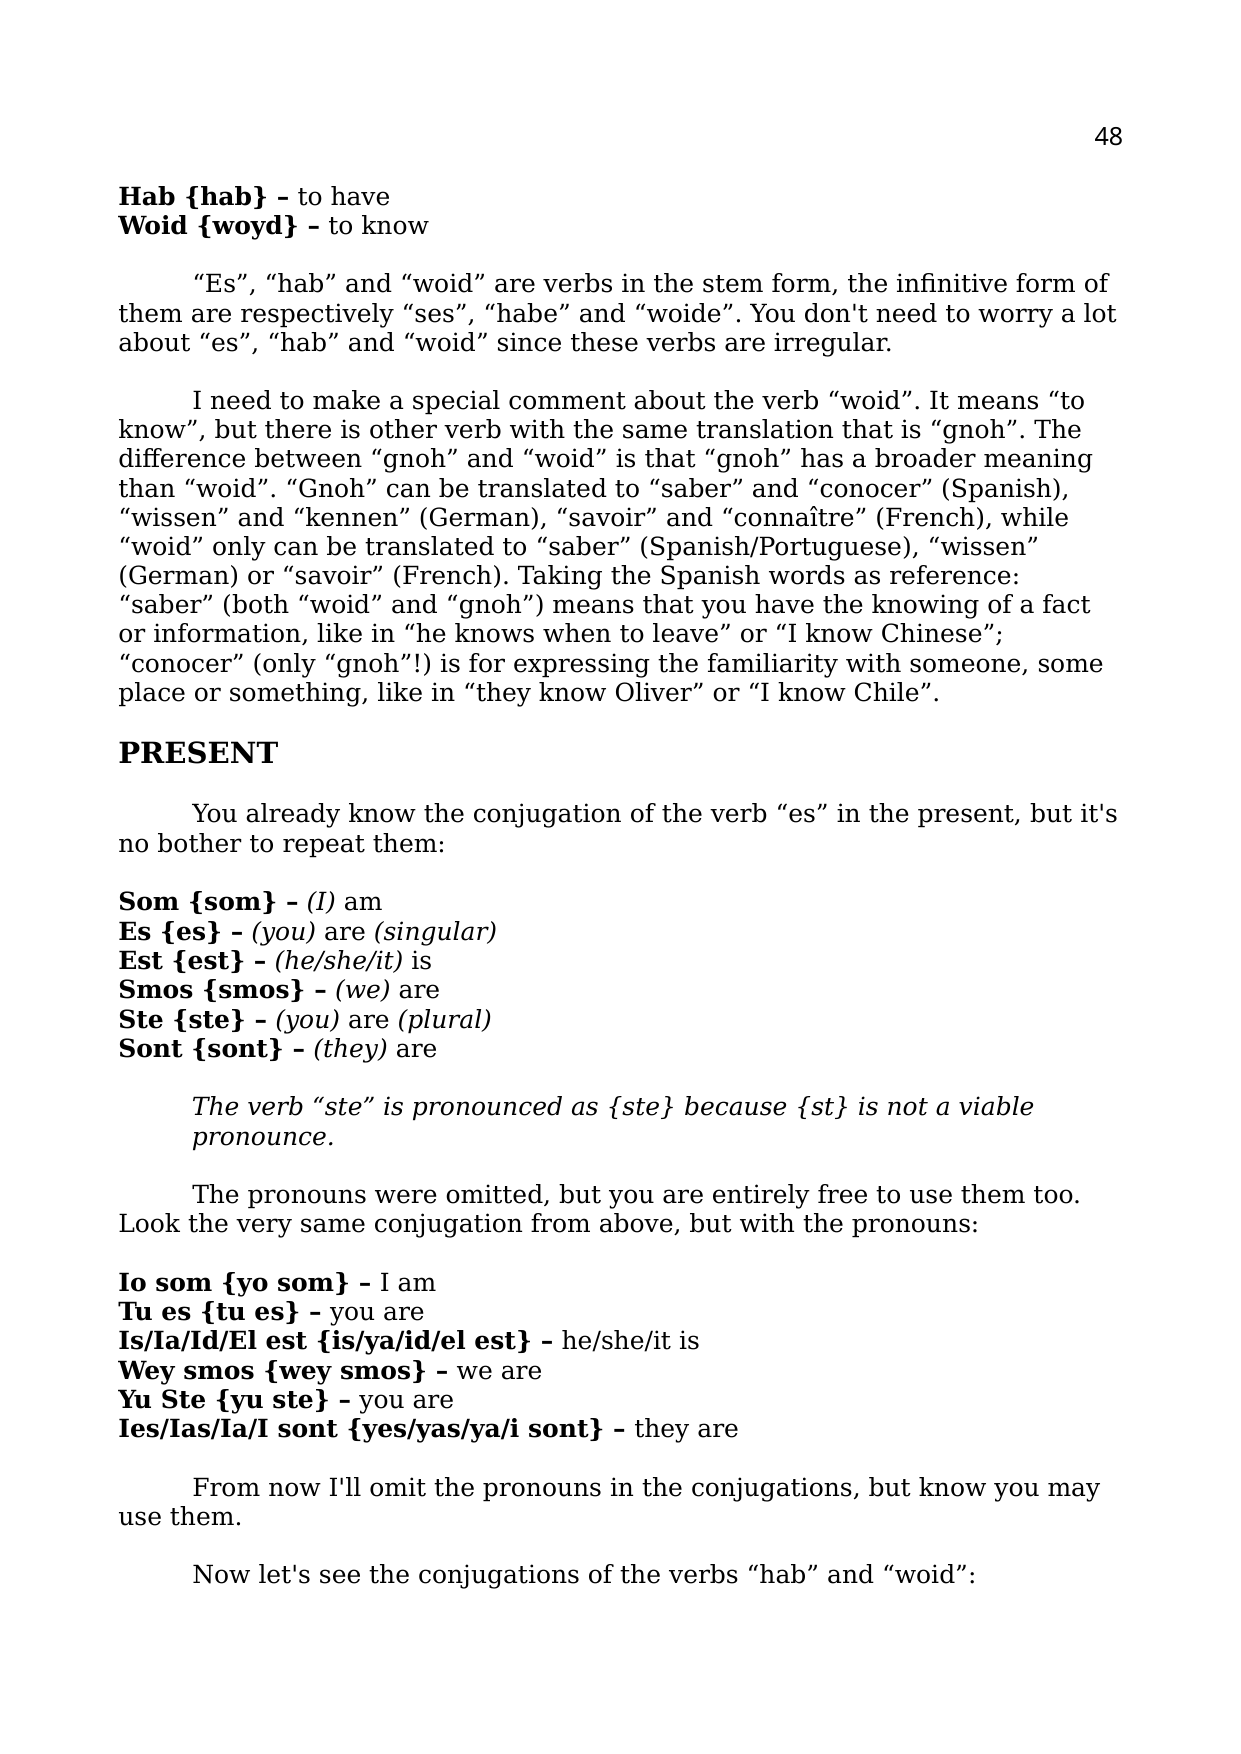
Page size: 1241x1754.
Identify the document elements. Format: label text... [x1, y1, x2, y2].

text Es {es} – (you) are (singular) [118, 917, 1123, 946]
text Woid {woyd} – to know [118, 211, 1123, 240]
text Ies/Ias/Ia/I sont {yes/yas/ya/i sont} – they are [118, 1414, 1123, 1444]
text Yu Ste {yu ste} – you are [118, 1385, 1123, 1414]
text I need to make a special comment about the verb “woid”. It means “to know”, but there is other verb with the same translation that is “gnoh”. The difference between “gnoh” and “woid” is that “gnoh” has a broader meaning than “woid”. “Gnoh” can be translated to “saber” and “conocer” (Spanish), “wissen” and “kennen” (German), “savoir” and “connaître” (French), while “woid” only can be translated to “saber” (Spanish/Portuguese), “wissen” (German) or “savoir” (French). Taking the Spanish words as reference: “saber” (both “woid” and “gnoh”) means that you have the knowing of a fact or information, like in “he knows when to leave” or “I know Chinese”; “conocer” (only “gnoh”!) is for expressing the familiarity with someone, some place or something, like in “they know Oliver” or “I know Chile”. [118, 386, 1123, 707]
text From now I'll omit the pronouns in the conjugations, but know you may use them. [118, 1473, 1123, 1531]
text Ste {ste} – (you) are (plural) [118, 1005, 1123, 1034]
text Smos {smos} – (we) are [118, 975, 1123, 1005]
text Som {som} – (I) am [118, 887, 1123, 917]
text Hab {hab} – to have [118, 182, 1123, 211]
subtitle PRESENT [118, 736, 1123, 771]
text Wey smos {wey smos} – we are [118, 1356, 1123, 1385]
text “Es”, “hab” and “woid” are verbs in the stem form, the infinitive form of them are respectively “ses”, “habe” and “woide”. You don't need to worry a lot about “es”, “hab” and “woid” since these verbs are irregular. [118, 269, 1123, 357]
text Tu es {tu es} – you are [118, 1297, 1123, 1326]
text Now let's see the conjugations of the verbs “hab” and “woid”: [118, 1561, 1123, 1590]
text Io som {yo som} – I am [118, 1268, 1123, 1297]
text The verb “ste” is pronounced as {ste} because {st} is not a viable pronounce. [192, 1093, 1123, 1151]
text Est {est} – (he/she/it) is [118, 946, 1123, 975]
text Is/Ia/Id/El est {is/ya/id/el est} – he/she/it is [118, 1326, 1123, 1356]
text You already know the conjugation of the verb “es” in the present, but it's no bother to repeat them: [118, 800, 1123, 858]
text Sont {sont} – (they) are [118, 1034, 1123, 1063]
text The pronouns were omitted, but you are entirely free to use them too. Look the very same conjugation from above, but with the pronouns: [118, 1180, 1123, 1238]
